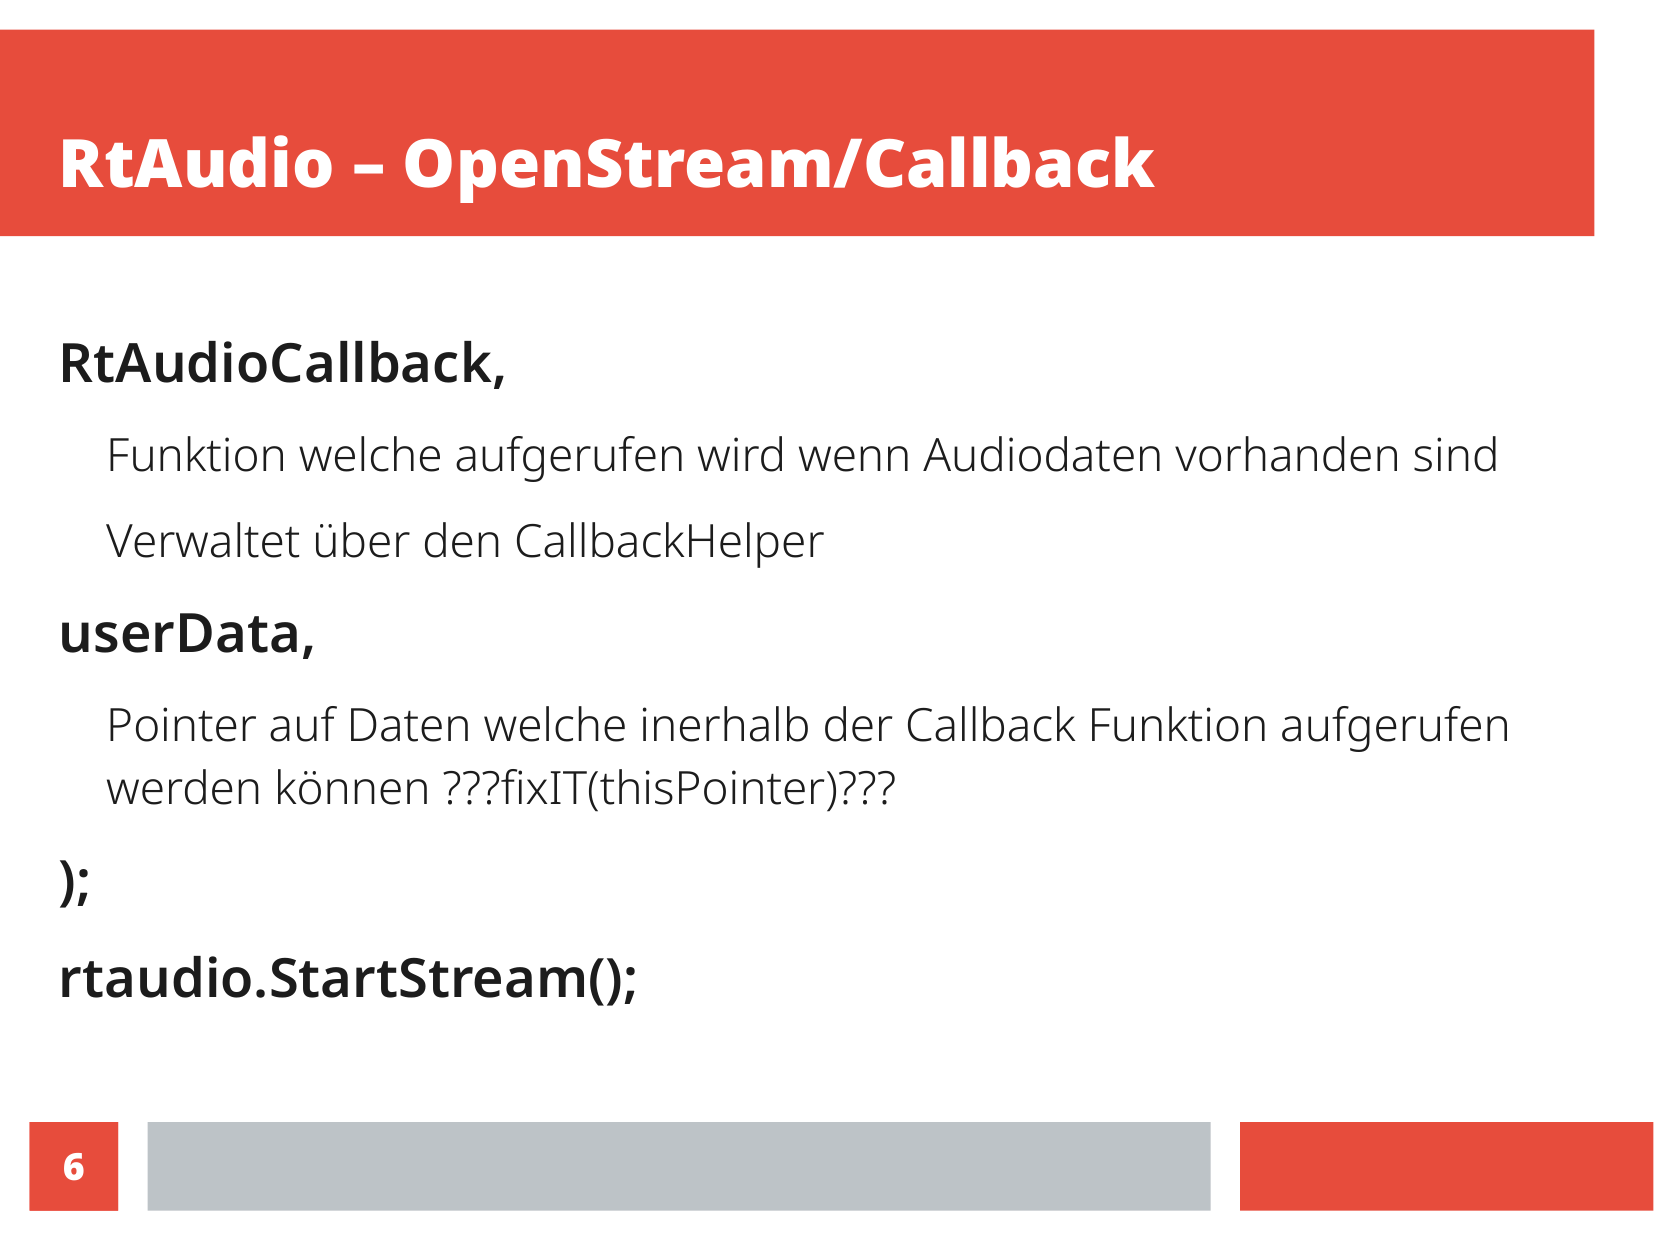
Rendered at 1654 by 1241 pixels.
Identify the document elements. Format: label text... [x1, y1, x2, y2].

title RtAudio – OpenStream/Callback [59, 59, 1595, 207]
list RtAudioCallback, Funktion welche aufgerufen wird wenn Audiodaten vorhanden sind Verwaltet über den CallbackHelper userData, Pointer auf Daten welche inerhalb der Callback Funktion aufgerufen werden können ???fixIT(thisPointer)??? ); rtaudio.StartStream(); [59, 324, 1565, 1093]
